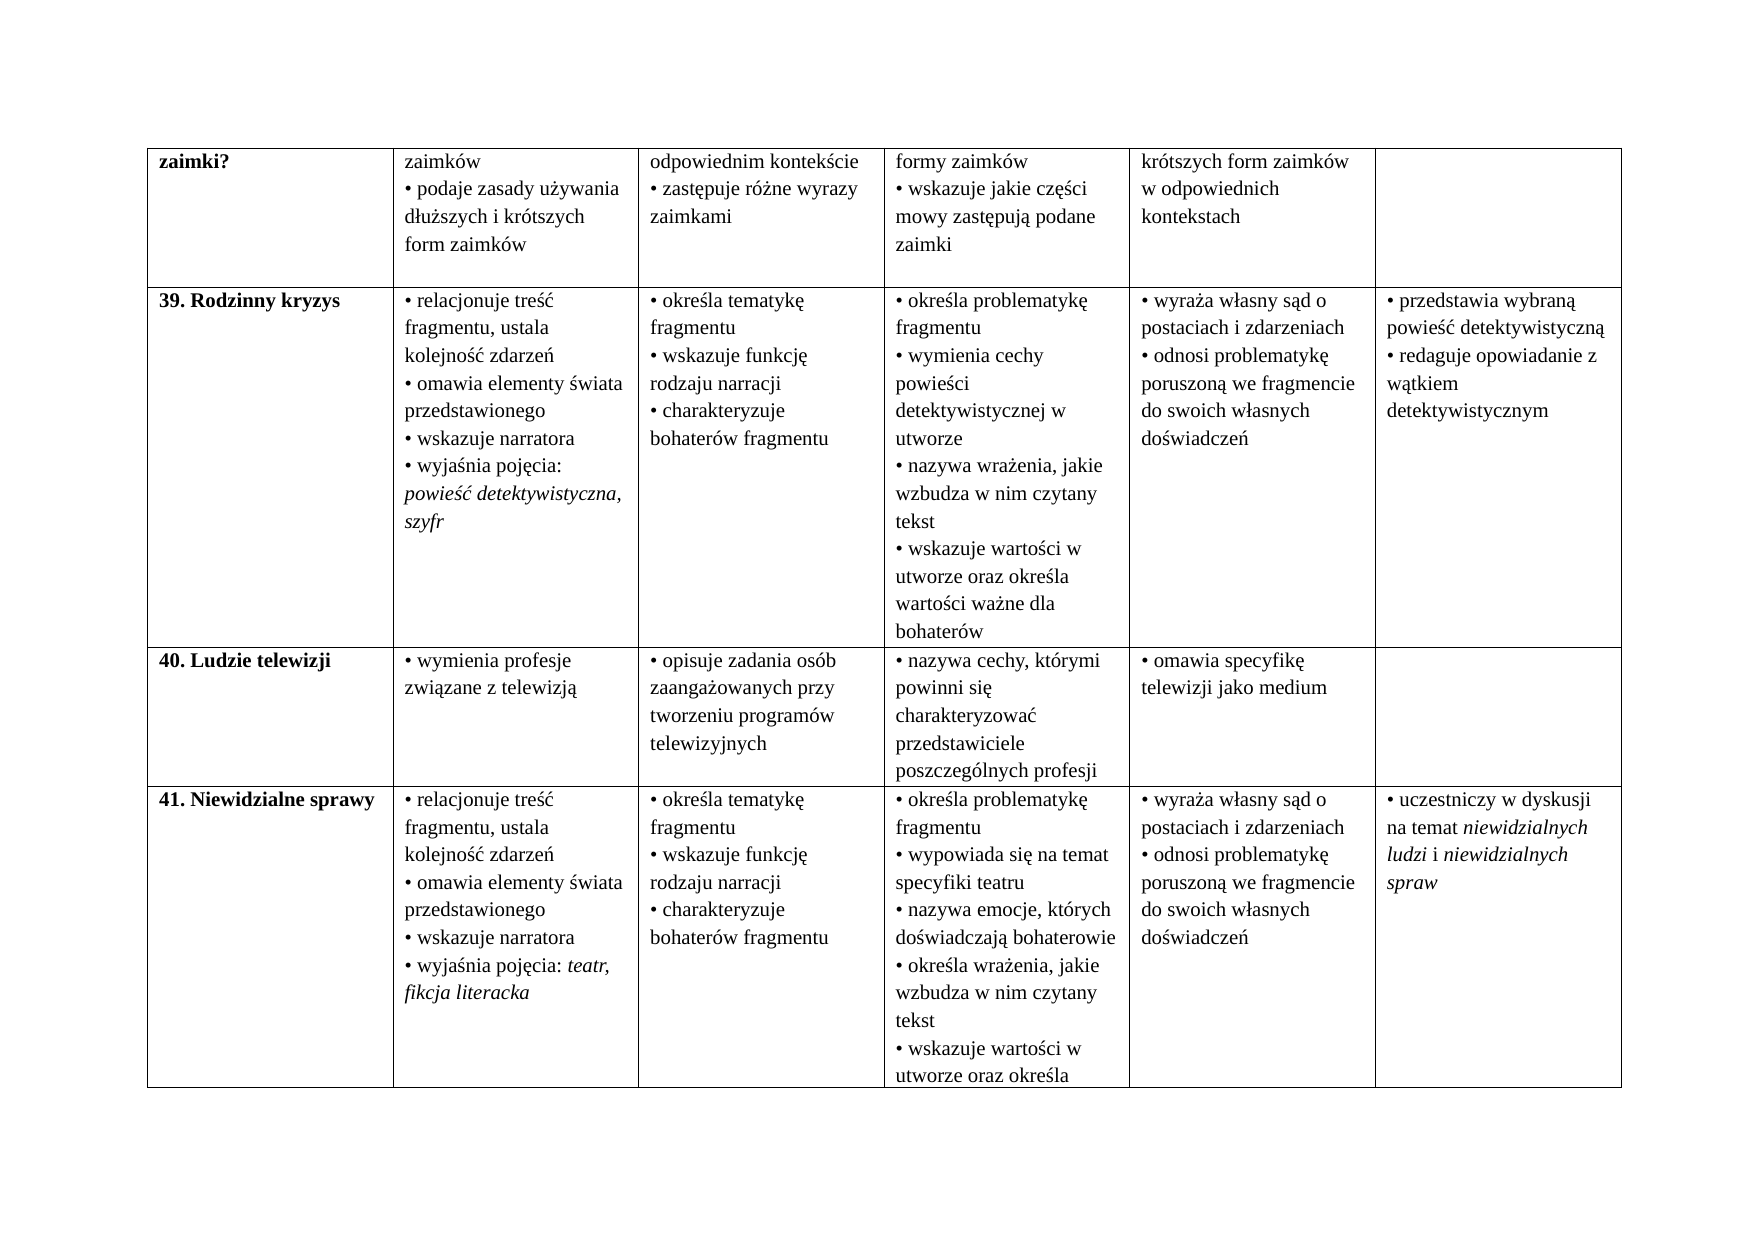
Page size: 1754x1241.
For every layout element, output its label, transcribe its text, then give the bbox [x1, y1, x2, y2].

table_cell • opisuje zadania osób zaangażowanych przy tworzeniu programów telewizyjnych [639, 648, 884, 786]
table_cell 39. Rodzinny kryzys [148, 288, 393, 647]
table_cell • określa problematykę fragmentu • wypowiada się na temat specyfiki teatru • nazywa emocje, których doświadczają bohaterowie • określa wrażenia, jakie wzbudza w nim czytany tekst • wskazuje wartości w utworze oraz określa [885, 787, 1129, 1087]
table_cell • wyraża własny sąd o postaciach i zdarzeniach • odnosi problematykę poruszoną we fragmencie do swoich własnych doświadczeń [1130, 787, 1375, 1087]
table_cell odpowiednim kontekście • zastępuje różne wyrazy zaimkami [639, 149, 884, 287]
table_cell • określa tematykę fragmentu • wskazuje funkcję rodzaju narracji • charakteryzuje bohaterów fragmentu [639, 787, 884, 1087]
table_cell formy zaimków • wskazuje jakie części mowy zastępują podane zaimki [885, 149, 1129, 287]
table_cell • relacjonuje treść fragmentu, ustala kolejność zdarzeń • omawia elementy świata przedstawionego • wskazuje narratora • wyjaśnia pojęcia: powieść detektywistyczna, szyfr [394, 288, 638, 647]
table_cell • nazywa cechy, którymi powinni się charakteryzować przedstawiciele poszczególnych profesji [885, 648, 1129, 786]
table_cell 41. Niewidzialne sprawy [148, 787, 393, 1087]
table_cell zaimków • podaje zasady używania dłuższych i krótszych form zaimków [394, 149, 638, 287]
table_cell • określa problematykę fragmentu • wymienia cechy powieści detektywistycznej w utworze • nazywa wrażenia, jakie wzbudza w nim czytany tekst • wskazuje wartości w utworze oraz określa wartości ważne dla bohaterów [885, 288, 1129, 647]
table_cell 40. Ludzie telewizji [148, 648, 393, 786]
table_cell • relacjonuje treść fragmentu, ustala kolejność zdarzeń • omawia elementy świata przedstawionego • wskazuje narratora • wyjaśnia pojęcia: teatr, fikcja literacka [394, 787, 638, 1087]
table_cell • wymienia profesje związane z telewizją [394, 648, 638, 786]
table_cell • wyraża własny sąd o postaciach i zdarzeniach • odnosi problematykę poruszoną we fragmencie do swoich własnych doświadczeń [1130, 288, 1375, 647]
table_cell • przedstawia wybraną powieść detektywistyczną • redaguje opowiadanie z wątkiem detektywistycznym [1376, 288, 1621, 647]
table_cell krótszych form zaimków w odpowiednich kontekstach [1130, 149, 1375, 287]
table_cell • omawia specyfikę telewizji jako medium [1130, 648, 1375, 786]
table_cell • uczestniczy w dyskusji na temat niewidzialnych ludzi i niewidzialnych spraw [1376, 787, 1621, 1087]
table_cell [1376, 149, 1621, 287]
table_cell [1376, 648, 1621, 786]
table_cell zaimki? [148, 149, 393, 287]
table_cell • określa tematykę fragmentu • wskazuje funkcję rodzaju narracji • charakteryzuje bohaterów fragmentu [639, 288, 884, 647]
